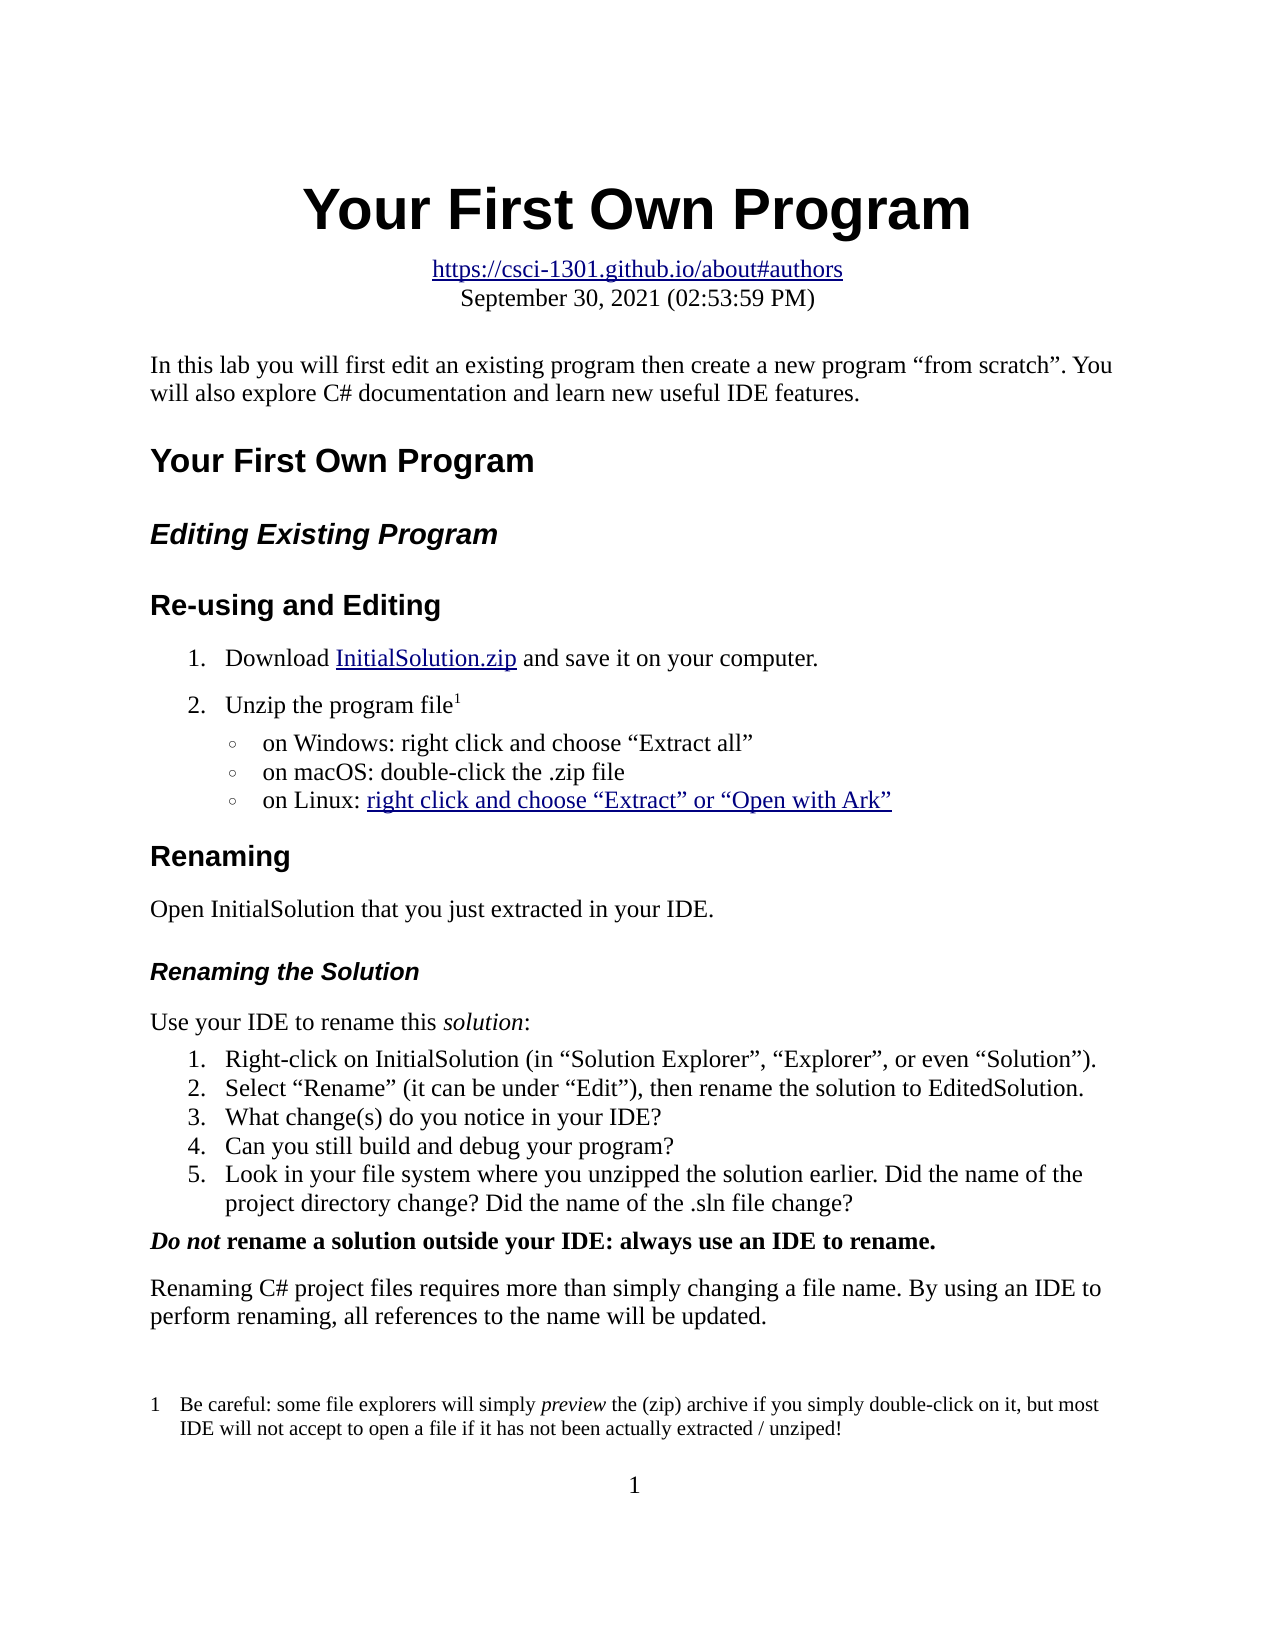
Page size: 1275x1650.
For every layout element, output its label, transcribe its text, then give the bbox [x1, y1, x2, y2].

subtitle Your First Own Program [150, 441, 1125, 480]
list on Windows: right click and choose “Extract all” [225, 728, 1125, 757]
list What change(s) do you notice in your IDE? [187, 1102, 1125, 1131]
text In this lab you will first edit an existing program then create a new program “from scratch”. You will also explore C# documentation and learn new useful IDE features. [150, 350, 1125, 407]
list Look in your file system where you unzipped the solution earlier. Did the name of the project directory change? Did the name of the .sln file change? [187, 1159, 1125, 1217]
list Select “Rename” (it can be under “Edit”), then rename the solution to EditedSolution. [187, 1073, 1125, 1102]
list Right-click on InitialSolution (in “Solution Explorer”, “Explorer”, or even “Solution”). [187, 1044, 1125, 1073]
list on Linux: right click and choose “Extract” or “Open with Ark” [225, 785, 1125, 814]
list on macOS: double-click the .zip file [225, 757, 1125, 785]
list Can you still build and debug your program? [187, 1131, 1125, 1159]
text Do not rename a solution outside your IDE: always use an IDE to rename. [150, 1226, 1125, 1255]
list Unzip the program file [187, 690, 1125, 719]
list Be careful: some file explorers will simply preview the (zip) archive if you simply double-click on it, but most IDE will not accept to open a file if it has not been actually extracted / unziped! [150, 1392, 1125, 1440]
text September 30, 2021 (02:53:59 PM) [150, 283, 1125, 312]
subtitle Renaming [150, 839, 1125, 873]
text Use your IDE to rename this solution: [150, 1007, 1125, 1036]
list Download InitialSolution.zip and save it on your computer. [187, 643, 1125, 672]
subtitle Re-using and Editing [150, 588, 1125, 622]
subtitle Renaming the Solution [150, 957, 1125, 985]
text Open InitialSolution that you just extracted in your IDE. [150, 894, 1125, 923]
text https://csci-1301.github.io/about#authors [150, 254, 1125, 283]
text Renaming C# project files requires more than simply changing a file name. By using an IDE to perform renaming, all references to the name will be updated. [150, 1273, 1125, 1330]
title Your First Own Program [150, 175, 1125, 242]
subtitle Editing Existing Program [150, 517, 1125, 551]
